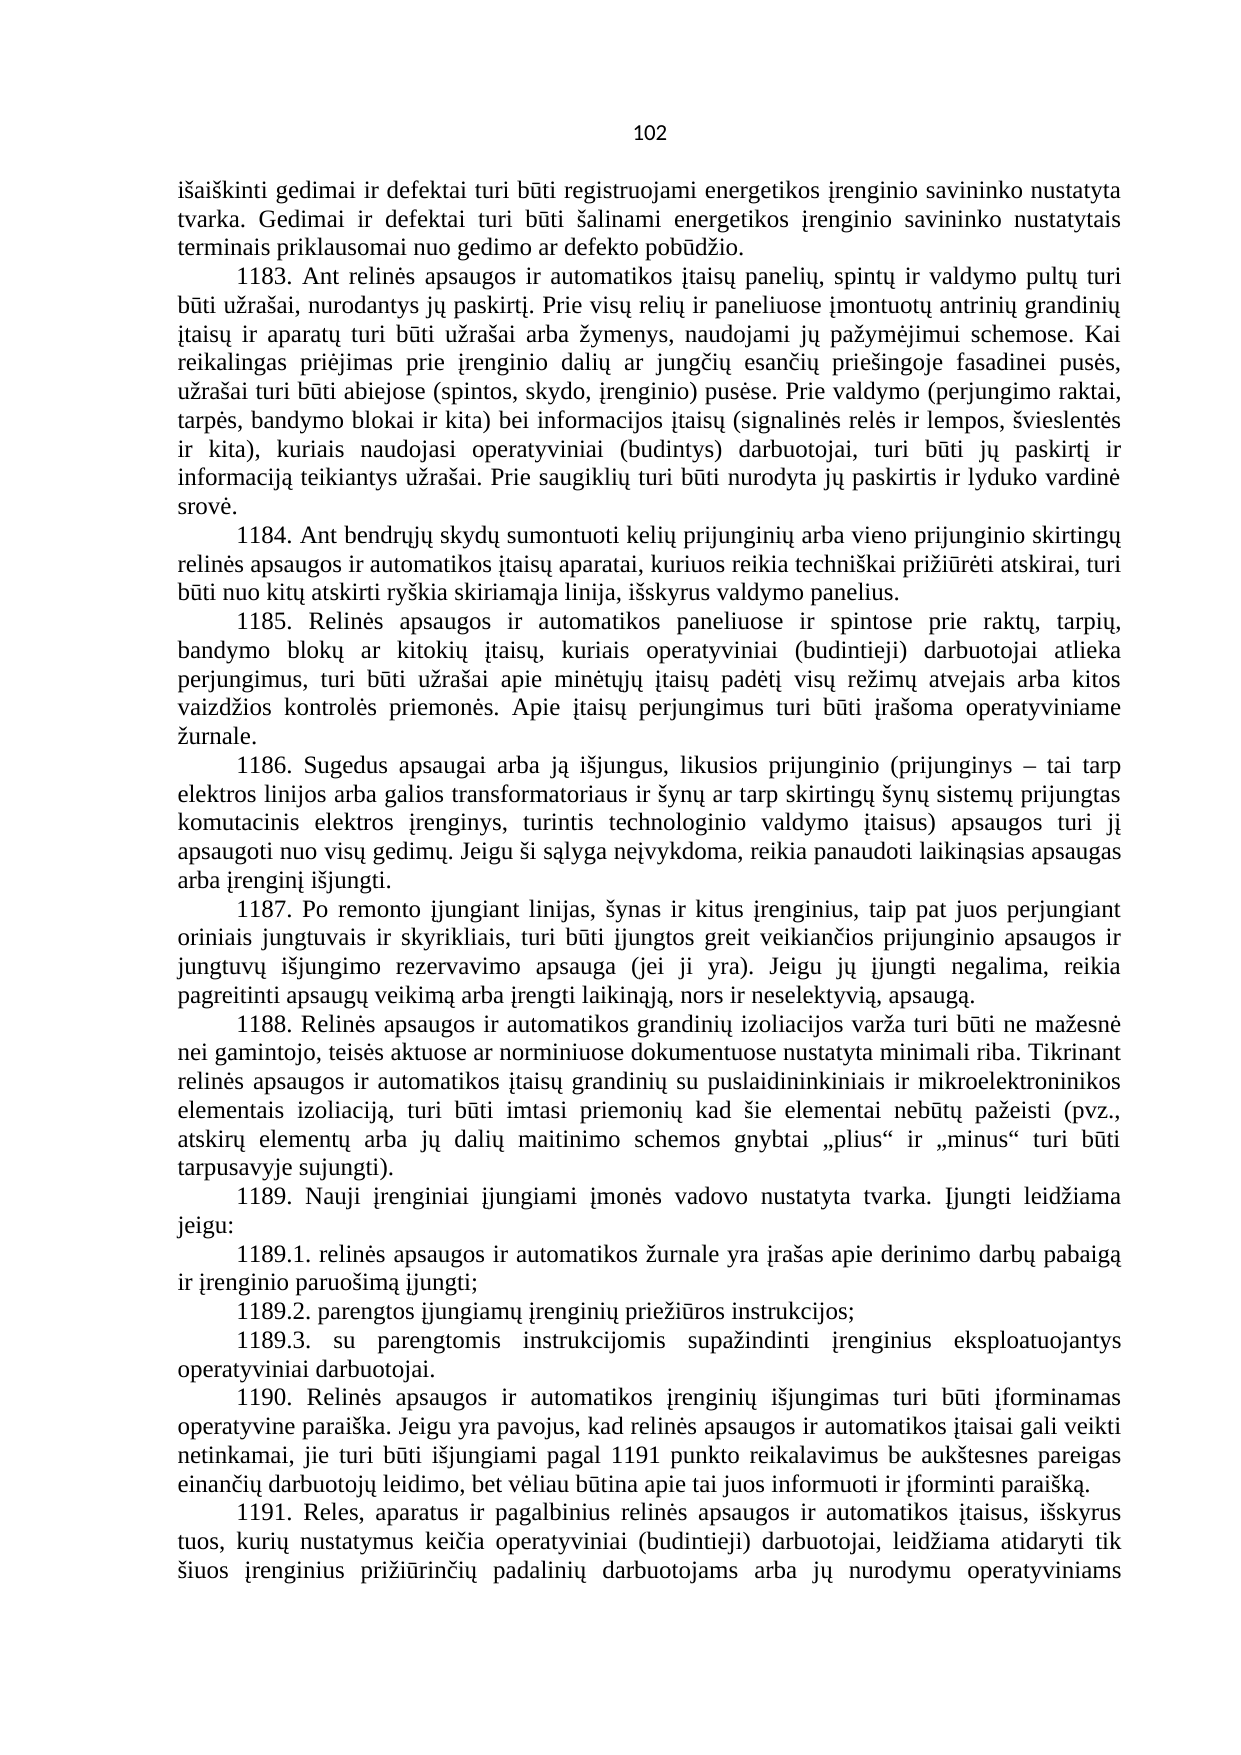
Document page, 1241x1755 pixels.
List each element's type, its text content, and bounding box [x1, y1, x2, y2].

text 1189. Nauji įrenginiai įjungiami įmonės vadovo nustatyta tvarka. Įjungti leidžiama jeigu: [177, 1181, 1122, 1239]
text 1185. Relinės apsaugos ir automatikos paneliuose ir spintose prie raktų, tarpių, bandymo blokų ar kitokių įtaisų, kuriais operatyviniai (budintieji) darbuotojai atlieka perjungimus, turi būti užrašai apie minėtųjų įtaisų padėtį visų režimų atvejais arba kitos vaizdžios kontrolės priemonės. Apie įtaisų perjungimus turi būti įrašoma operatyviniame žurnale. [177, 606, 1122, 750]
text 1188. Relinės apsaugos ir automatikos grandinių izoliacijos varža turi būti ne mažesnė nei gamintojo, teisės aktuose ar norminiuose dokumentuose nustatyta minimali riba. Tikrinant relinės apsaugos ir automatikos įtaisų grandinių su puslaidininkiniais ir mikroelektroninikos elementais izoliaciją, turi būti imtasi priemonių kad šie elementai nebūtų pažeisti (pvz., atskirų elementų arba jų dalių maitinimo schemos gnybtai „plius“ ir „minus“ turi būti tarpusavyje sujungti). [177, 1009, 1122, 1181]
text 1190. Relinės apsaugos ir automatikos įrenginių išjungimas turi būti įforminamas operatyvine paraiška. Jeigu yra pavojus, kad relinės apsaugos ir automatikos įtaisai gali veikti netinkamai, jie turi būti išjungiami pagal 1191 punkto reikalavimus be aukštesnes pareigas einančių darbuotojų leidimo, bet vėliau būtina apie tai juos informuoti ir įforminti paraišką. [177, 1382, 1122, 1497]
text 1184. Ant bendrųjų skydų sumontuoti kelių prijunginių arba vieno prijunginio skirtingų relinės apsaugos ir automatikos įtaisų aparatai, kuriuos reikia techniškai prižiūrėti atskirai, turi būti nuo kitų atskirti ryškia skiriamąja linija, išskyrus valdymo panelius. [177, 520, 1122, 606]
text 1189.1. relinės apsaugos ir automatikos žurnale yra įrašas apie derinimo darbų pabaigą ir įrenginio paruošimą įjungti; [177, 1239, 1122, 1296]
text išaiškinti gedimai ir defektai turi būti registruojami energetikos įrenginio savininko nustatyta tvarka. Gedimai ir defektai turi būti šalinami energetikos įrenginio savininko nustatytais terminais priklausomai nuo gedimo ar defekto pobūdžio. [177, 175, 1122, 261]
text 1191. Reles, aparatus ir pagalbinius relinės apsaugos ir automatikos įtaisus, išskyrus tuos, kurių nustatymus keičia operatyviniai (budintieji) darbuotojai, leidžiama atidaryti tik šiuos įrenginius prižiūrinčių padalinių darbuotojams arba jų nurodymu operatyviniams [177, 1497, 1122, 1584]
text 1189.2. parengtos įjungiamų įrenginių priežiūros instrukcijos; [177, 1296, 1122, 1325]
text 1187. Po remonto įjungiant linijas, šynas ir kitus įrenginius, taip pat juos perjungiant oriniais jungtuvais ir skyrikliais, turi būti įjungtos greit veikiančios prijunginio apsaugos ir jungtuvų išjungimo rezervavimo apsauga (jei ji yra). Jeigu jų įjungti negalima, reikia pagreitinti apsaugų veikimą arba įrengti laikinąją, nors ir neselektyvią, apsaugą. [177, 894, 1122, 1009]
text 1186. Sugedus apsaugai arba ją išjungus, likusios prijunginio (prijunginys – tai tarp elektros linijos arba galios transformatoriaus ir šynų ar tarp skirtingų šynų sistemų prijungtas komutacinis elektros įrenginys, turintis technologinio valdymo įtaisus) apsaugos turi jį apsaugoti nuo visų gedimų. Jeigu ši sąlyga neįvykdoma, reikia panaudoti laikinąsias apsaugas arba įrenginį išjungti. [177, 750, 1122, 894]
text 1183. Ant relinės apsaugos ir automatikos įtaisų panelių, spintų ir valdymo pultų turi būti užrašai, nurodantys jų paskirtį. Prie visų relių ir paneliuose įmontuotų antrinių grandinių įtaisų ir aparatų turi būti užrašai arba žymenys, naudojami jų pažymėjimui schemose. Kai reikalingas priėjimas prie įrenginio dalių ar jungčių esančių priešingoje fasadinei pusės, užrašai turi būti abiejose (spintos, skydo, įrenginio) pusėse. Prie valdymo (perjungimo raktai, tarpės, bandymo blokai ir kita) bei informacijos įtaisų (signalinės relės ir lempos, švieslentės ir kita), kuriais naudojasi operatyviniai (budintys) darbuotojai, turi būti jų paskirtį ir informaciją teikiantys užrašai. Prie saugiklių turi būti nurodyta jų paskirtis ir lyduko vardinė srovė. [177, 261, 1122, 520]
text 1189.3. su parengtomis instrukcijomis supažindinti įrenginius eksploatuojantys operatyviniai darbuotojai. [177, 1325, 1122, 1382]
